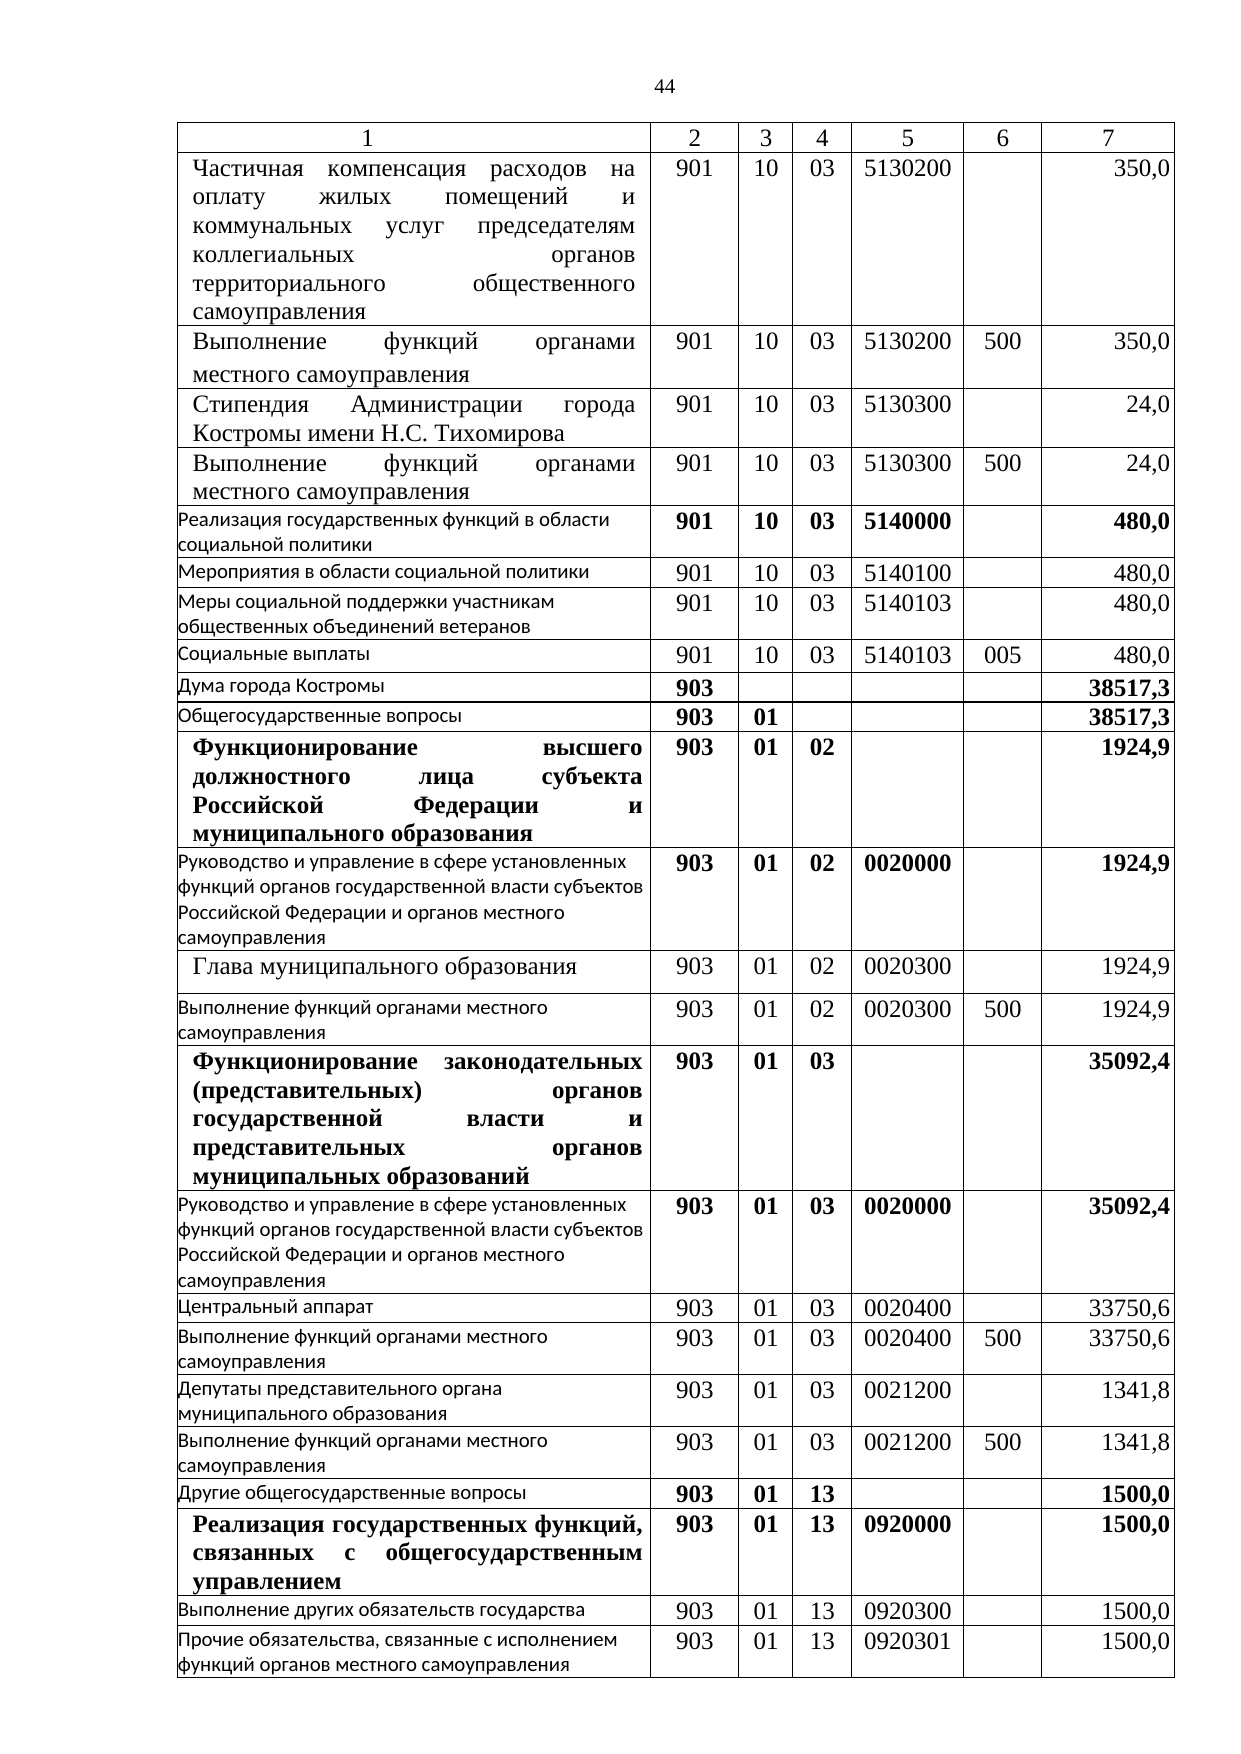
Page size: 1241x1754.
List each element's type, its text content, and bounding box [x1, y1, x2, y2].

table_cell 901 [651, 558, 738, 587]
table_cell 03 [793, 448, 851, 505]
table_cell 35092,4 [1042, 1046, 1174, 1190]
table_cell 5140103 [852, 640, 963, 672]
table_cell [964, 673, 1041, 701]
table_header 1 [178, 123, 650, 152]
table_cell 03 [793, 640, 851, 672]
table_cell 01 [739, 1294, 792, 1322]
table_cell 03 [793, 1294, 851, 1322]
table_cell 480,0 [1042, 506, 1174, 557]
table_cell 01 [739, 703, 792, 731]
table_cell Глава муниципального образования [178, 951, 650, 993]
table_cell 03 [793, 1323, 851, 1374]
table_cell Прочие обязательства, связанные с исполнением функций органов местного самоуправления [178, 1626, 650, 1677]
table_cell 903 [651, 1427, 738, 1478]
table_cell Выполнение функций органами местного самоуправления [178, 448, 650, 505]
table_cell [1175, 950, 1211, 993]
table_cell 10 [739, 153, 792, 325]
table_cell 01 [739, 732, 792, 847]
table_cell 903 [651, 848, 738, 950]
table_cell 01 [739, 1509, 792, 1595]
table_cell [964, 1294, 1041, 1322]
table_cell [852, 1479, 963, 1508]
table_cell Депутаты представительного органа муниципального образования [178, 1375, 650, 1426]
table_cell [1175, 847, 1211, 950]
table_cell [1175, 701, 1211, 731]
table_cell 13 [793, 1509, 851, 1595]
table_cell [852, 1046, 963, 1190]
table_cell 01 [739, 994, 792, 1045]
table_cell 03 [793, 326, 851, 388]
table_cell [1175, 672, 1211, 701]
table_cell 03 [793, 588, 851, 639]
table_cell 903 [651, 703, 738, 731]
table_cell 10 [739, 389, 792, 447]
table_cell Выполнение других обязательств государства [178, 1596, 650, 1625]
table_cell [1175, 1508, 1211, 1595]
table_cell 901 [651, 448, 738, 505]
table_cell [1175, 152, 1211, 325]
table_cell 02 [793, 994, 851, 1045]
table_cell 1341,8 [1042, 1375, 1174, 1426]
table_cell 903 [651, 1046, 738, 1190]
table_cell 03 [793, 1046, 851, 1190]
table_cell 1500,0 [1042, 1509, 1174, 1595]
table_header 4 [793, 123, 851, 152]
table_cell 01 [739, 1427, 792, 1478]
table_cell [964, 1596, 1041, 1625]
table_cell [964, 1375, 1041, 1426]
table_cell 0020300 [852, 994, 963, 1045]
table_cell 03 [793, 506, 851, 557]
table_cell Частичная компенсация расходов на оплату жилых помещений и коммунальных услуг председателям коллегиальных органов территориального общественного самоуправления [178, 153, 650, 325]
table_cell 02 [793, 951, 851, 993]
table_cell 5130200 [852, 326, 963, 388]
table_cell 03 [793, 1191, 851, 1292]
table_cell [1175, 993, 1211, 1045]
table_cell 903 [651, 673, 738, 701]
table_cell [964, 153, 1041, 325]
table_cell [793, 673, 851, 701]
table_cell 10 [739, 506, 792, 557]
table_cell 903 [651, 1479, 738, 1508]
table_cell 33750,6 [1042, 1323, 1174, 1374]
table_header 3 [739, 123, 792, 152]
table_cell 903 [651, 1596, 738, 1625]
table_cell 903 [651, 1191, 738, 1292]
table_header 7 [1042, 123, 1174, 152]
table_cell 5140100 [852, 558, 963, 587]
table_cell 01 [739, 1375, 792, 1426]
table_cell 02 [793, 732, 851, 847]
table_header 5 [852, 123, 963, 152]
table_cell [964, 1626, 1041, 1677]
table_cell Выполнение функций органами местного самоуправления [178, 1323, 650, 1374]
table_cell 500 [964, 448, 1041, 505]
table_cell 0920300 [852, 1596, 963, 1625]
table_cell 500 [964, 326, 1041, 388]
table_cell 10 [739, 640, 792, 672]
table_cell 01 [739, 848, 792, 950]
table_cell 01 [739, 1191, 792, 1292]
table_cell [1175, 325, 1211, 388]
table_cell 1341,8 [1042, 1427, 1174, 1478]
table_cell Реализация государственных функций, связанных с общегосударственным управлением [178, 1509, 650, 1595]
table_cell 903 [651, 951, 738, 993]
table_cell [1175, 731, 1211, 847]
table_cell [1175, 447, 1211, 505]
table_cell 01 [739, 1626, 792, 1677]
table_cell Руководство и управление в сфере установленных функций органов государственной власти субъектов Российской Федерации и органов местного самоуправления [178, 1191, 650, 1292]
table_cell 03 [793, 389, 851, 447]
table_cell 901 [651, 153, 738, 325]
table_cell 0920301 [852, 1626, 963, 1677]
table_cell 10 [739, 588, 792, 639]
table_cell Мероприятия в области социальной политики [178, 558, 650, 587]
table_cell 10 [739, 448, 792, 505]
table_cell Выполнение функций органами местного самоуправления [178, 1427, 650, 1478]
table_cell 01 [739, 1046, 792, 1190]
table_cell 903 [651, 1323, 738, 1374]
table_cell [964, 389, 1041, 447]
table_cell 5130300 [852, 448, 963, 505]
table_cell 1924,9 [1042, 848, 1174, 950]
table_cell Социальные выплаты [178, 640, 650, 672]
table_cell 38517,3 [1042, 703, 1174, 731]
table_cell 0020000 [852, 1191, 963, 1292]
table_cell [1175, 1190, 1211, 1292]
table_cell 13 [793, 1596, 851, 1625]
table_cell [964, 506, 1041, 557]
table_cell 005 [964, 640, 1041, 672]
table_cell [964, 703, 1041, 731]
table_cell 901 [651, 326, 738, 388]
table_cell 1924,9 [1042, 951, 1174, 993]
table_cell 1500,0 [1042, 1596, 1174, 1625]
table_cell [964, 951, 1041, 993]
table_cell 33750,6 [1042, 1294, 1174, 1322]
table_cell [964, 588, 1041, 639]
table_cell [964, 1191, 1041, 1292]
table_cell [1175, 557, 1211, 587]
table_cell 03 [793, 558, 851, 587]
table_header 2 [651, 123, 738, 152]
table_cell [1175, 1322, 1211, 1374]
table_cell [1175, 1426, 1211, 1478]
table_cell 5140000 [852, 506, 963, 557]
table_cell 500 [964, 1323, 1041, 1374]
table_cell 5130200 [852, 153, 963, 325]
table_cell [964, 732, 1041, 847]
table_cell [1175, 1478, 1211, 1508]
table_cell 901 [651, 588, 738, 639]
table_cell 350,0 [1042, 153, 1174, 325]
table_cell Выполнение функций органами местного самоуправления [178, 326, 650, 388]
table_cell Реализация государственных функций в области социальной политики [178, 506, 650, 557]
table_cell Центральный аппарат [178, 1294, 650, 1322]
table_header [1175, 122, 1211, 152]
table_cell [1175, 388, 1211, 447]
table_cell [964, 848, 1041, 950]
table_cell 03 [793, 1375, 851, 1426]
table_cell [1175, 1045, 1211, 1190]
table_cell 480,0 [1042, 640, 1174, 672]
table_cell [1175, 1625, 1211, 1677]
table_cell 03 [793, 1427, 851, 1478]
table_cell [1175, 1293, 1211, 1322]
table_cell [964, 1046, 1041, 1190]
table_cell 350,0 [1042, 326, 1174, 388]
table_cell 0020300 [852, 951, 963, 993]
table_cell 0021200 [852, 1427, 963, 1478]
table_cell 0020400 [852, 1323, 963, 1374]
table_cell 10 [739, 558, 792, 587]
table_cell [852, 673, 963, 701]
table_cell 10 [739, 326, 792, 388]
table_cell 24,0 [1042, 448, 1174, 505]
table_cell 13 [793, 1626, 851, 1677]
table_cell Функционирование законодательных (представительных) органов государственной власти и представительных органов муниципальных образований [178, 1046, 650, 1190]
table_cell [739, 673, 792, 701]
table_cell [964, 1509, 1041, 1595]
table_cell 500 [964, 994, 1041, 1045]
table_cell 5130300 [852, 389, 963, 447]
table_cell 01 [739, 1479, 792, 1508]
table_cell [852, 703, 963, 731]
table_cell 480,0 [1042, 558, 1174, 587]
table_cell 01 [739, 951, 792, 993]
table_cell 35092,4 [1042, 1191, 1174, 1292]
table_cell 903 [651, 1509, 738, 1595]
table_cell 01 [739, 1596, 792, 1625]
table_cell Дума города Костромы [178, 673, 650, 701]
table_cell Функционирование высшего должностного лица субъекта Российской Федерации и муниципального образования [178, 732, 650, 847]
table_cell Меры социальной поддержки участникам общественных объединений ветеранов [178, 588, 650, 639]
table_cell 0020000 [852, 848, 963, 950]
table_cell 903 [651, 1375, 738, 1426]
table_cell 901 [651, 506, 738, 557]
table_cell 0021200 [852, 1375, 963, 1426]
table_cell 02 [793, 848, 851, 950]
table_cell Руководство и управление в сфере установленных функций органов государственной власти субъектов Российской Федерации и органов местного самоуправления [178, 848, 650, 950]
table_cell 13 [793, 1479, 851, 1508]
table_cell [1175, 639, 1211, 672]
table_cell 1500,0 [1042, 1479, 1174, 1508]
table_cell [1175, 1595, 1211, 1625]
table_cell 5140103 [852, 588, 963, 639]
table_cell [1175, 505, 1211, 557]
table_cell 903 [651, 1626, 738, 1677]
table_cell 0920000 [852, 1509, 963, 1595]
table_cell [852, 732, 963, 847]
table_cell [964, 558, 1041, 587]
table_header 6 [964, 123, 1041, 152]
table_cell 500 [964, 1427, 1041, 1478]
table_cell [1175, 1374, 1211, 1426]
table_cell 903 [651, 732, 738, 847]
table_cell 903 [651, 1294, 738, 1322]
table_cell Выполнение функций органами местного самоуправления [178, 994, 650, 1045]
table_cell 480,0 [1042, 588, 1174, 639]
table_cell [1175, 587, 1211, 639]
table_cell [793, 703, 851, 731]
table_cell 901 [651, 389, 738, 447]
table_cell 901 [651, 640, 738, 672]
table_cell 1924,9 [1042, 994, 1174, 1045]
table_cell Другие общегосударственные вопросы [178, 1479, 650, 1508]
table_cell [964, 1479, 1041, 1508]
table_cell 38517,3 [1042, 673, 1174, 701]
table_cell 0020400 [852, 1294, 963, 1322]
table_cell Общегосударственные вопросы [178, 703, 650, 731]
table_cell 24,0 [1042, 389, 1174, 447]
table_cell 1924,9 [1042, 732, 1174, 847]
table_cell 01 [739, 1323, 792, 1374]
table_cell 03 [793, 153, 851, 325]
table_cell 1500,0 [1042, 1626, 1174, 1677]
table_cell Стипендия Администрации города Костромы имени Н.С. Тихомирова [178, 389, 650, 447]
table_cell 903 [651, 994, 738, 1045]
